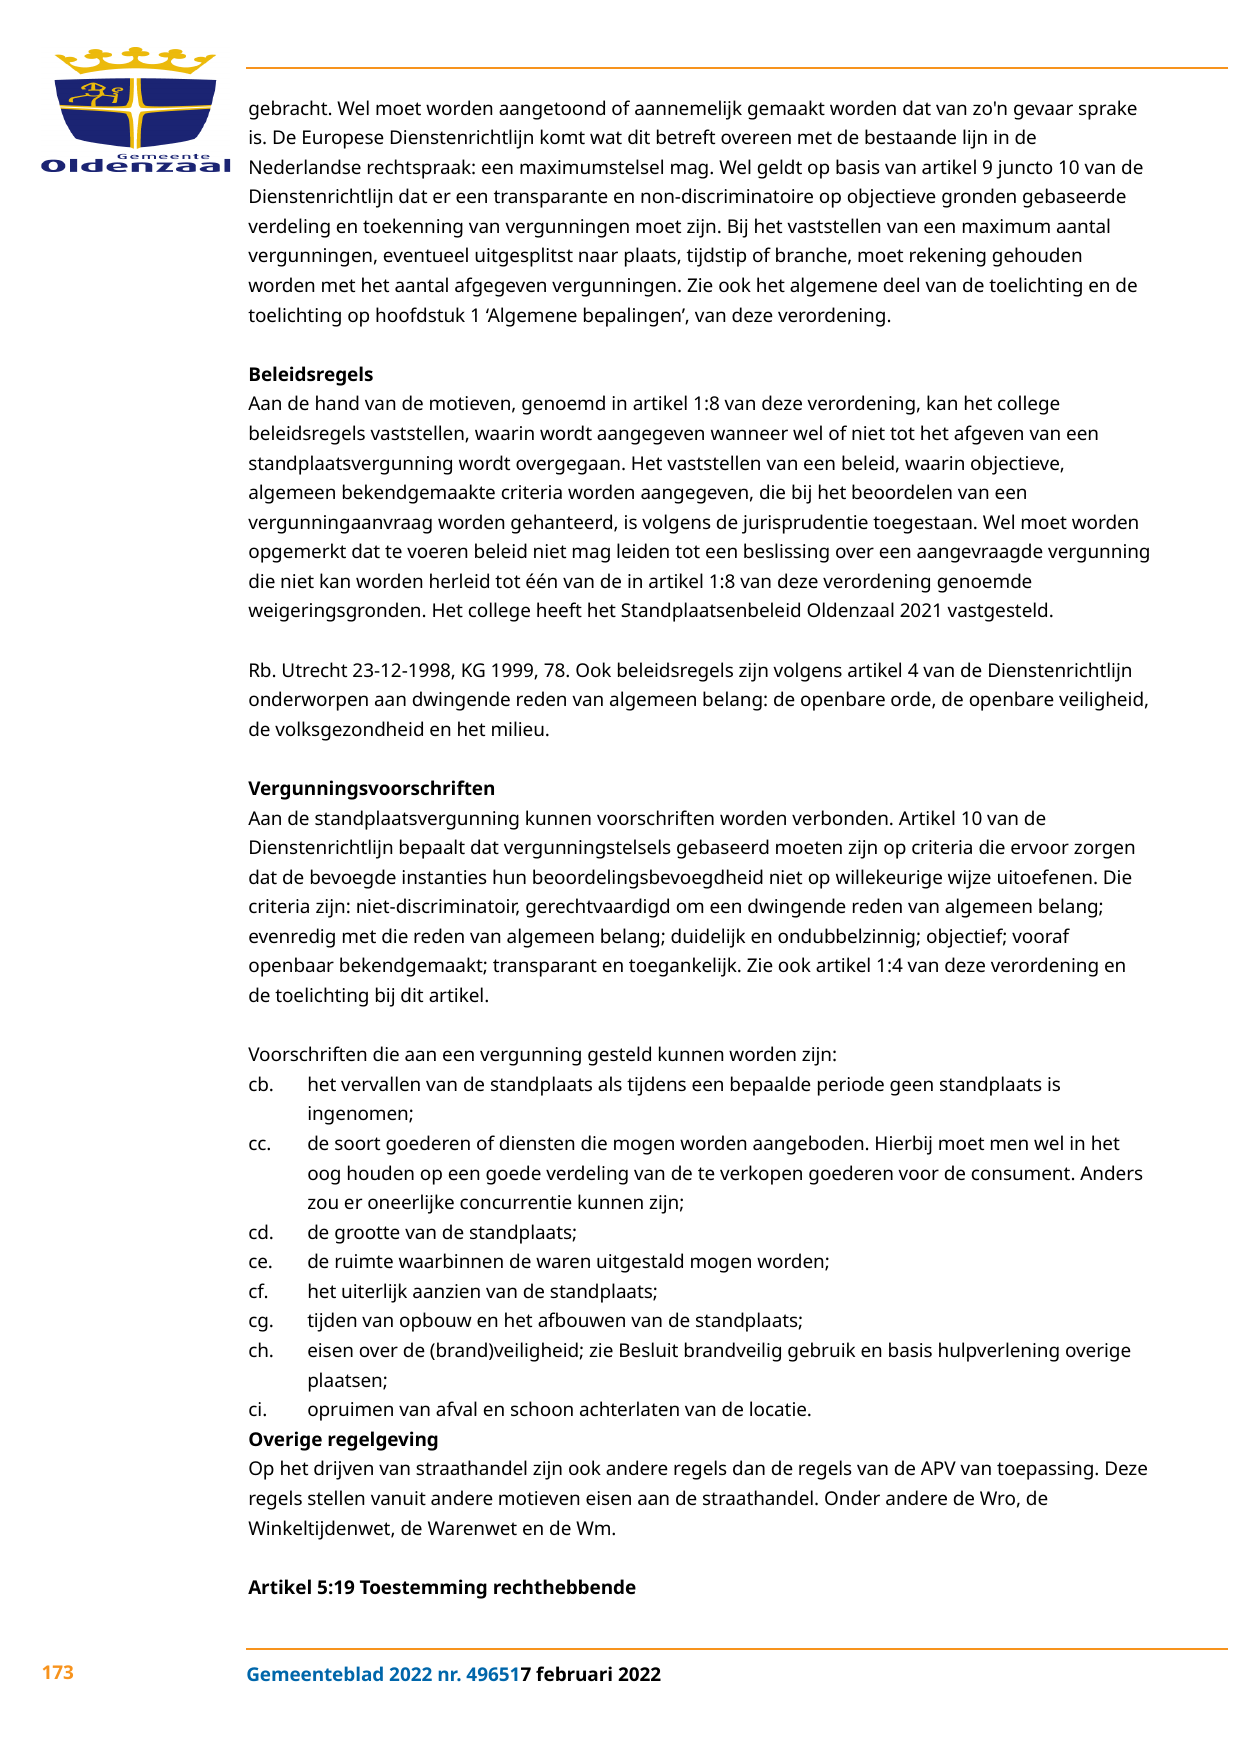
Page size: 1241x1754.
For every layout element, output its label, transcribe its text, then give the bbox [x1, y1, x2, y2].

text Voorschriften die aan een vergunning gesteld kunnen worden zijn: [248, 1041, 1152, 1067]
list opruimen van afval en schoon achterlaten van de locatie. [248, 1396, 1152, 1422]
list de ruimte waarbinnen de waren uitgestald mogen worden; [248, 1248, 1152, 1274]
text Artikel 5:19 Toestemming rechthebbende [248, 1574, 1152, 1600]
text Aan de hand van de motieven, genoemd in artikel 1:8 van deze verordening, kan het college beleidsregels vaststellen, waarin wordt aangegeven wanneer wel of niet tot het afgeven van een standplaatsvergunning wordt overgegaan. Het vaststellen van een beleid, waarin objectieve, algemeen bekendgemaakte criteria worden aangegeven, die bij het beoordelen van een vergunningaanvraag worden gehanteerd, is volgens de jurisprudentie toegestaan. Wel moet worden opgemerkt dat te voeren beleid niet mag leiden tot een beslissing over een aangevraagde vergunning die niet kan worden herleid tot één van de in artikel 1:8 van deze verordening genoemde weigeringsgronden. Het college heeft het Standplaatsenbeleid Oldenzaal 2021 vastgesteld. [248, 391, 1152, 623]
text Rb. Utrecht 23-12-1998, KG 1999, 78. Ook beleidsregels zijn volgens artikel 4 van de Dienstenrichtlijn onderworpen aan dwingende reden van algemeen belang: de openbare orde, de openbare veiligheid, de volksgezondheid en het milieu. [248, 657, 1152, 742]
list de grootte van de standplaats; [248, 1219, 1152, 1245]
text gebracht. Wel moet worden aangetoond of aannemelijk gemaakt worden dat van zo'n gevaar sprake is. De Europese Dienstenrichtlijn komt wat dit betreft overeen met de bestaande lijn in de Nederlandse rechtspraak: een maximumstelsel mag. Wel geldt op basis van artikel 9 juncto 10 van de Dienstenrichtlijn dat er een transparante en non-discriminatoire op objectieve gronden gebaseerde verdeling en toekenning van vergunningen moet zijn. Bij het vaststellen van een maximum aantal vergunningen, eventueel uitgesplitst naar plaats, tijdstip of branche, moet rekening gehouden worden met het aantal afgegeven vergunningen. Zie ook het algemene deel van de toelichting en de toelichting op hoofdstuk 1 ‘Algemene bepalingen’, van deze verordening. [248, 95, 1152, 328]
list de soort goederen of diensten die mogen worden aangeboden. Hierbij moet men wel in het oog houden op een goede verdeling van de te verkopen goederen voor de consument. Anders zou er oneerlijke concurrentie kunnen zijn; [248, 1130, 1152, 1215]
text Op het drijven van straathandel zijn ook andere regels dan de regels van de APV van toepassing. Deze regels stellen vanuit andere motieven eisen aan de straathandel. Onder andere de Wro, de Winkeltijdenwet, de Warenwet en de Wm. [248, 1456, 1152, 1541]
list het vervallen van de standplaats als tijdens een bepaalde periode geen standplaats is ingenomen; [248, 1071, 1152, 1126]
text Vergunningsvoorschriften [248, 775, 1152, 801]
list eisen over de (brand)veiligheid; zie Besluit brandveilig gebruik en basis hulpverlening overige plaatsen; [248, 1337, 1152, 1393]
list het uiterlijk aanzien van de standplaats; [248, 1278, 1152, 1304]
picture [41, 47, 231, 172]
text Overige regelgeving [248, 1426, 1152, 1452]
text Beleidsregels [248, 361, 1152, 387]
list tijden van opbouw en het afbouwen van de standplaats; [248, 1308, 1152, 1333]
text Aan de standplaatsvergunning kunnen voorschriften worden verbonden. Artikel 10 van de Dienstenrichtlijn bepaalt dat vergunningstelsels gebaseerd moeten zijn op criteria die ervoor zorgen dat de bevoegde instanties hun beoordelingsbevoegdheid niet op willekeurige wijze uitoefenen. Die criteria zijn: niet-discriminatoir, gerechtvaardigd om een dwingende reden van algemeen belang; evenredig met die reden van algemeen belang; duidelijk en ondubbelzinnig; objectief; vooraf openbaar bekendgemaakt; transparant en toegankelijk. Zie ook artikel 1:4 van deze verordening en de toelichting bij dit artikel. [248, 805, 1152, 1008]
